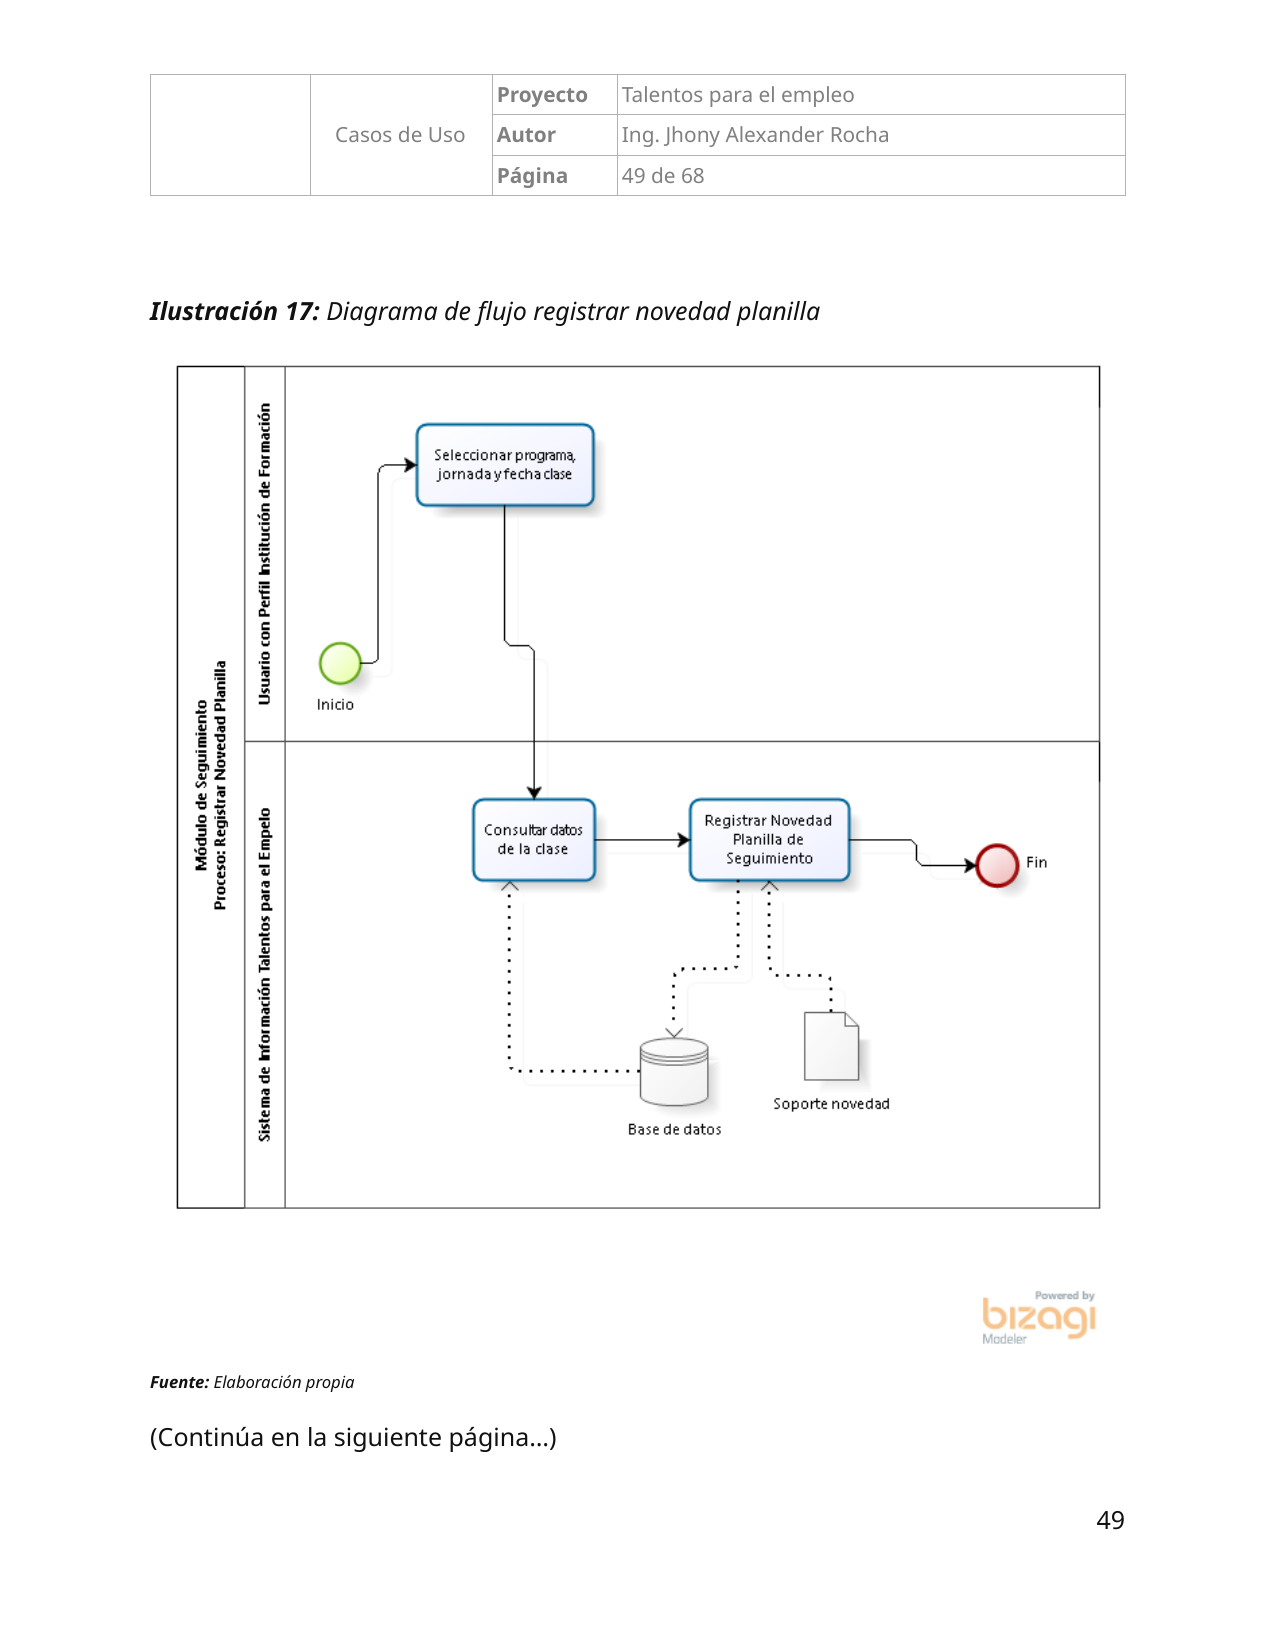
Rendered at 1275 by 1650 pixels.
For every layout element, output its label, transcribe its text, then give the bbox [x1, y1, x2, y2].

text (Continúa en la siguiente página…) [150, 1420, 1125, 1454]
text Fuente: Elaboración propia [150, 1360, 1125, 1394]
picture [150, 339, 1125, 1360]
text Ilustración 17: Diagrama de flujo registrar novedad planilla [150, 293, 1125, 339]
